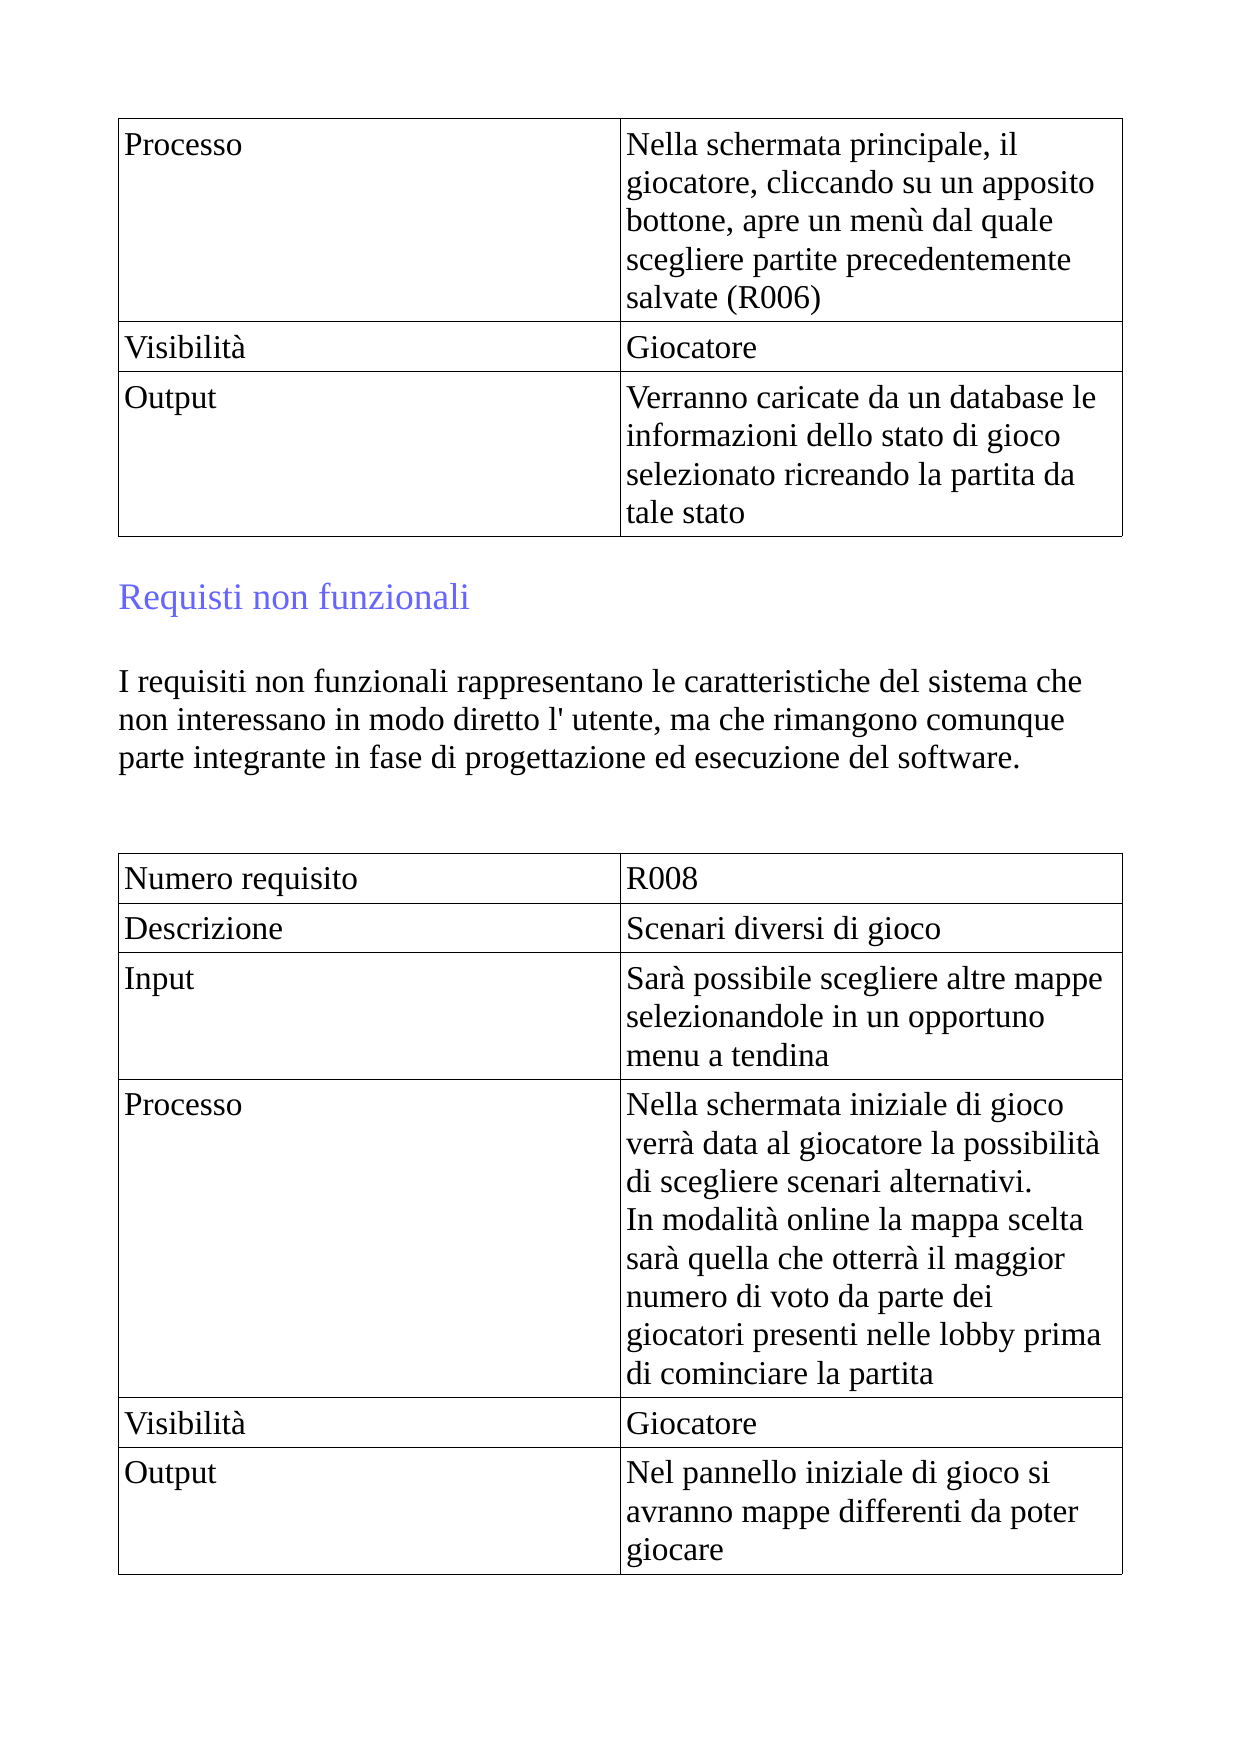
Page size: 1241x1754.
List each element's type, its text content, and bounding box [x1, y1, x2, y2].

table_cell Nel pannello iniziale di gioco si avranno mappe differenti da poter giocare [621, 1448, 1122, 1573]
text Requisti non funzionali [118, 574, 1122, 618]
table_cell Visibilità [119, 322, 620, 371]
table_cell Nella schermata principale, il giocatore, cliccando su un apposito bottone, apre un menù dal quale scegliere partite precedentemente salvate (R006) [621, 119, 1122, 321]
table_cell Giocatore [621, 1398, 1122, 1447]
table_cell Visibilità [119, 1398, 620, 1447]
table_cell Sarà possibile scegliere altre mappe selezionandole in un opportuno menu a tendina [621, 953, 1122, 1079]
table_cell Output [119, 1448, 620, 1573]
table_header R008 [621, 854, 1122, 902]
table_cell Verranno caricate da un database le informazioni dello stato di gioco selezionato ricreando la partita da tale stato [621, 372, 1122, 536]
table_cell Processo [119, 119, 620, 321]
text I requisiti non funzionali rappresentano le caratteristiche del sistema che non interessano in modo diretto l' utente, ma che rimangono comunque parte integrante in fase di progettazione ed esecuzione del software. [118, 661, 1122, 776]
table_cell Scenari diversi di gioco [621, 904, 1122, 952]
table_cell Nella schermata iniziale di gioco verrà data al giocatore la possibilità di scegliere scenari alternativi. In modalità online la mappa scelta sarà quella che otterrà il maggior numero di voto da parte dei giocatori presenti nelle lobby prima di cominciare la partita [621, 1080, 1122, 1397]
table_header Numero requisito [119, 854, 620, 902]
table_cell Output [119, 372, 620, 536]
table_cell Giocatore [621, 322, 1122, 371]
table_cell Descrizione [119, 904, 620, 952]
table_cell Input [119, 953, 620, 1079]
table_cell Processo [119, 1080, 620, 1397]
